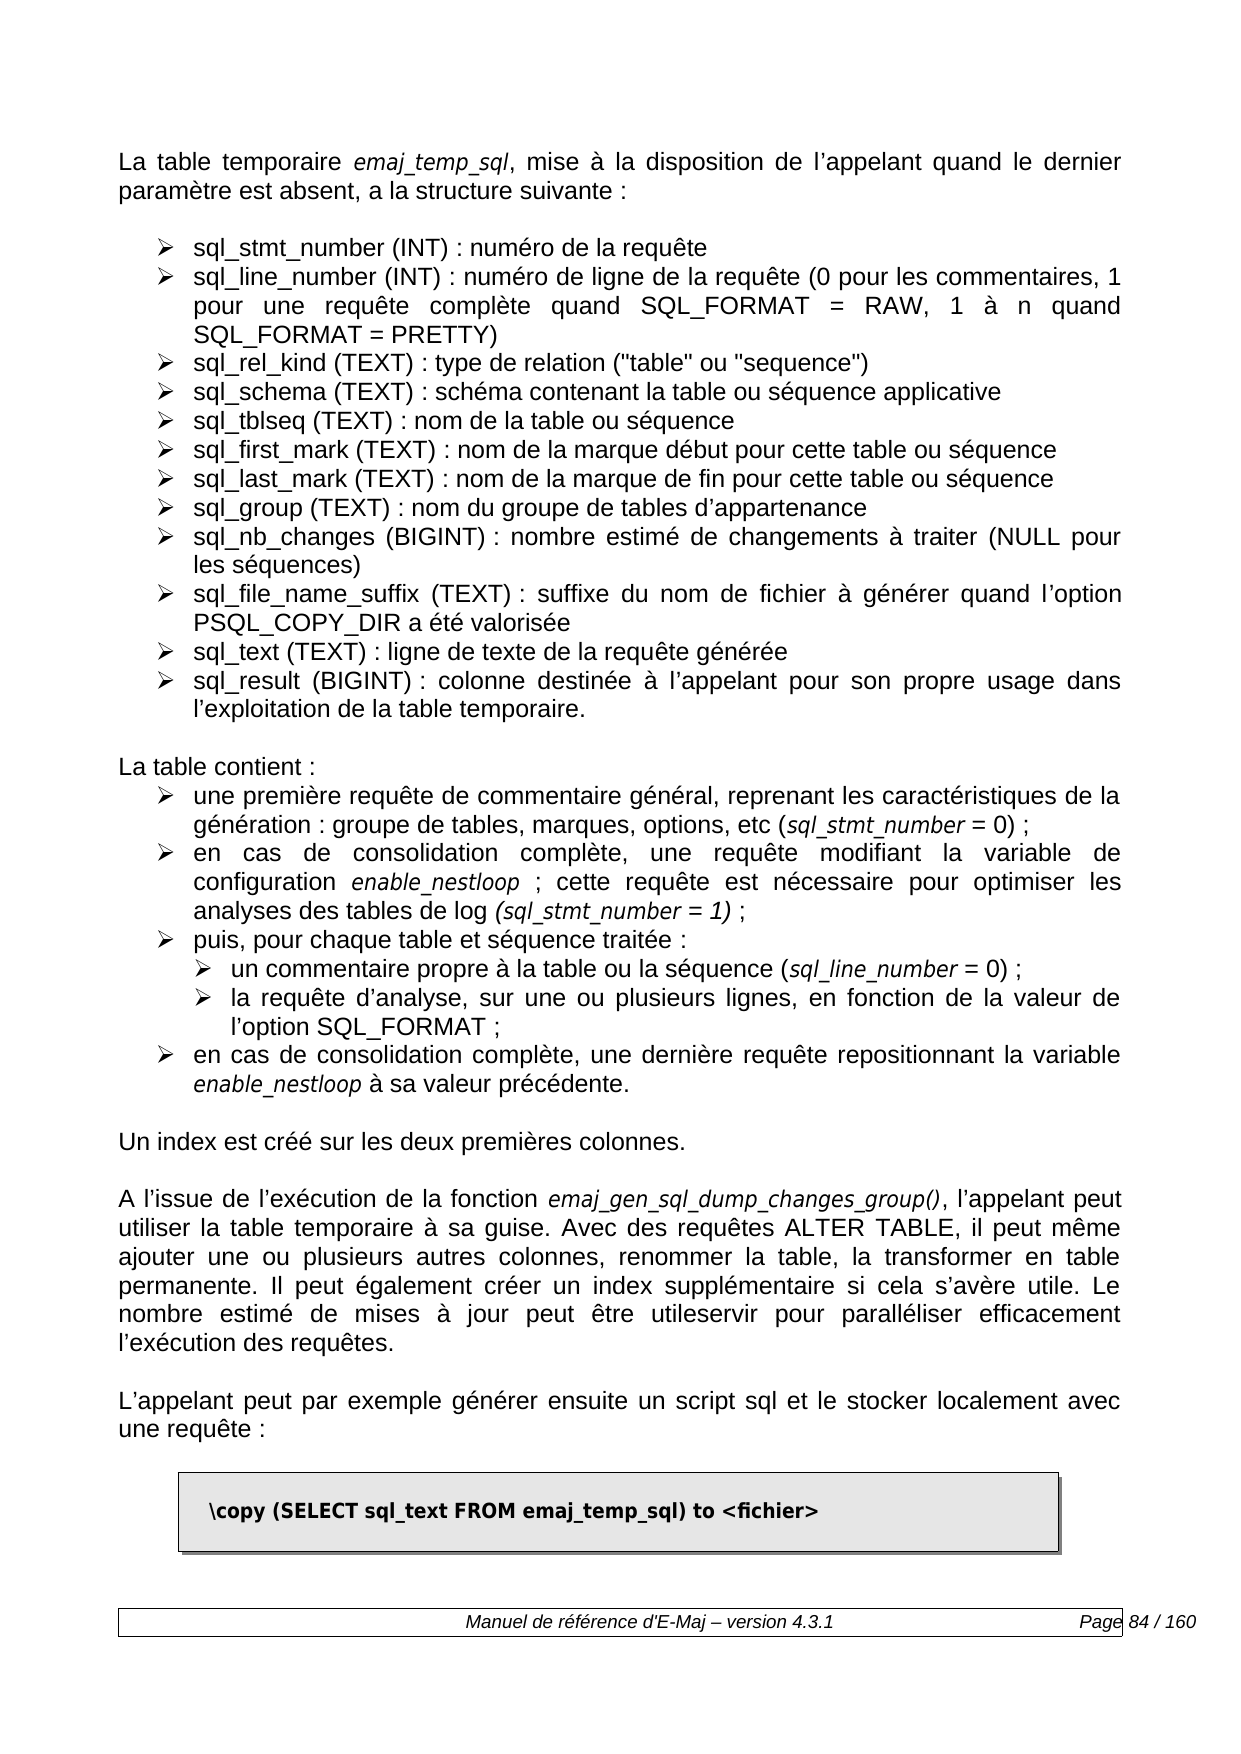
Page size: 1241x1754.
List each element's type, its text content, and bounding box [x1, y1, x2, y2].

list sql_stmt_number (INT) : numéro de la requête [156, 233, 1122, 262]
text La table contient : [118, 752, 1122, 781]
list sql_group (TEXT) : nom du groupe de tables d’appartenance [156, 493, 1122, 522]
text Un index est créé sur les deux premières colonnes. [118, 1127, 1122, 1156]
list sql_first_mark (TEXT) : nom de la marque début pour cette table ou séquence [156, 435, 1122, 464]
list sql_schema (TEXT) : schéma contenant la table ou séquence applicative [156, 377, 1122, 406]
list sql_last_mark (TEXT) : nom de la marque de fin pour cette table ou séquence [156, 464, 1122, 493]
text La table temporaire emaj_temp_sql, mise à la disposition de l’appelant quand le dernier paramètre est absent, a la structure suivante : [118, 147, 1122, 204]
list sql_file_name_suffix (TEXT) : suffixe du nom de fichier à générer quand l’option PSQL_COPY_DIR a été valorisée [156, 579, 1122, 637]
list puis, pour chaque table et séquence traitée : [156, 925, 1122, 954]
list sql_nb_changes (BIGINT) : nombre estimé de changements à traiter (NULL pour les séquences) [156, 522, 1122, 579]
list en cas de consolidation complète, une requête modifiant la variable de configuration enable_nestloop ; cette requête est nécessaire pour optimiser les analyses des tables de log (sql_stmt_number = 1) ; [156, 838, 1122, 925]
list en cas de consolidation complète, une dernière requête repositionnant la variable enable_nestloop à sa valeur précédente. [156, 1040, 1122, 1098]
list sql_line_number (INT) : numéro de ligne de la requête (0 pour les commentaires, 1 pour une requête complète quand SQL_FORMAT = RAW, 1 à n quand SQL_FORMAT = PRETTY) [156, 262, 1122, 348]
text L’appelant peut par exemple générer ensuite un script sql et le stocker localement avec une requête : [118, 1386, 1122, 1443]
list sql_result (BIGINT) : colonne destinée à l’appelant pour son propre usage dans l’exploitation de la table temporaire. [156, 666, 1122, 723]
text \copy (SELECT sql_text FROM emaj_temp_sql) to <fichier> [179, 1496, 1058, 1520]
list sql_text (TEXT) : ligne de texte de la requête générée [156, 637, 1122, 666]
list sql_rel_kind (TEXT) : type de relation ("table" ou "sequence") [156, 348, 1122, 377]
list un commentaire propre à la table ou la séquence (sql_line_number = 0) ; [193, 954, 1122, 983]
text A l’issue de l’exécution de la fonction emaj_gen_sql_dump_changes_group(), l’appelant peut utiliser la table temporaire à sa guise. Avec des requêtes ALTER TABLE, il peut même ajouter une ou plusieurs autres colonnes, renommer la table, la transformer en table permanente. Il peut également créer un index supplémentaire si cela s’avère utile. Le nombre estimé de mises à jour peut être utileservir pour paralléliser efficacement l’exécution des requêtes. [118, 1184, 1122, 1357]
list une première requête de commentaire général, reprenant les caractéristiques de la génération : groupe de tables, marques, options, etc (sql_stmt_number = 0) ; [156, 781, 1122, 838]
list sql_tblseq (TEXT) : nom de la table ou séquence [156, 406, 1122, 435]
list la requête d’analyse, sur une ou plusieurs lignes, en fonction de la valeur de l’option SQL_FORMAT ; [193, 983, 1122, 1040]
